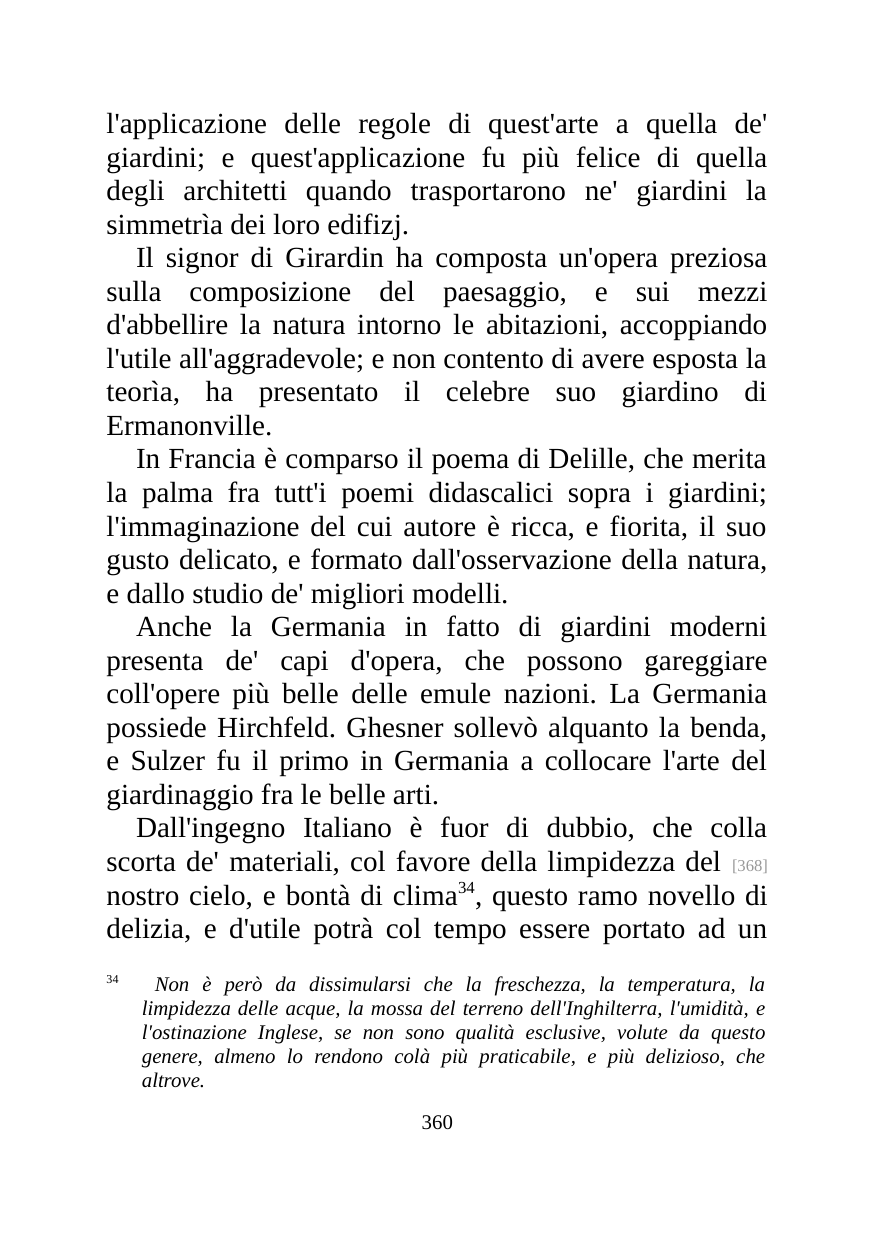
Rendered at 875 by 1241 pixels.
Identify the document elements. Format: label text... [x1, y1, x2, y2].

text l'applicazione delle regole di quest'arte a quella de' giardini; e quest'applicazione fu più felice di quella degli architetti quando trasportarono ne' giardini la simmetrìa dei loro edifizj. [106, 106, 768, 240]
text Non è però da dissimularsi che la freschezza, la temperatura, la limpidezza delle acque, la mossa del terreno dell'Inghilterra, l'umidità, e l'ostinazione Inglese, se non sono qualità esclusive, volute da questo genere, almeno lo rendono colà più praticabile, e più delizioso, che altrove. [106, 972, 768, 1092]
text Il signor di Girardin ha composta un'opera preziosa sulla composizione del paesaggio, e sui mezzi d'abbellire la natura intorno le abitazioni, accoppiando l'utile all'aggradevole; e non contento di avere esposta la teorìa, ha presentato il celebre suo giardino di Ermanonville. [106, 240, 768, 442]
text Dall'ingegno Italiano è fuor di dubbio, che colla scorta de' materiali, col favore della limpidezza del [368] nostro cielo, e bontà di clima, questo ramo novello di delizia, e d'utile potrà col tempo essere portato ad un [106, 811, 768, 945]
text Anche la Germania in fatto di giardini moderni presenta de' capi d'opera, che possono gareggiare coll'opere più belle delle emule nazioni. La Germania possiede Hirchfeld. Ghesner sollevò alquanto la benda, e Sulzer fu il primo in Germania a collocare l'arte del giardinaggio fra le belle arti. [106, 609, 768, 811]
text In Francia è comparso il poema di Delille, che merita la palma fra tutt'i poemi didascalici sopra i giardini; l'immaginazione del cui autore è ricca, e fiorita, il suo gusto delicato, e formato dall'osservazione della natura, e dallo studio de' migliori modelli. [106, 442, 768, 609]
